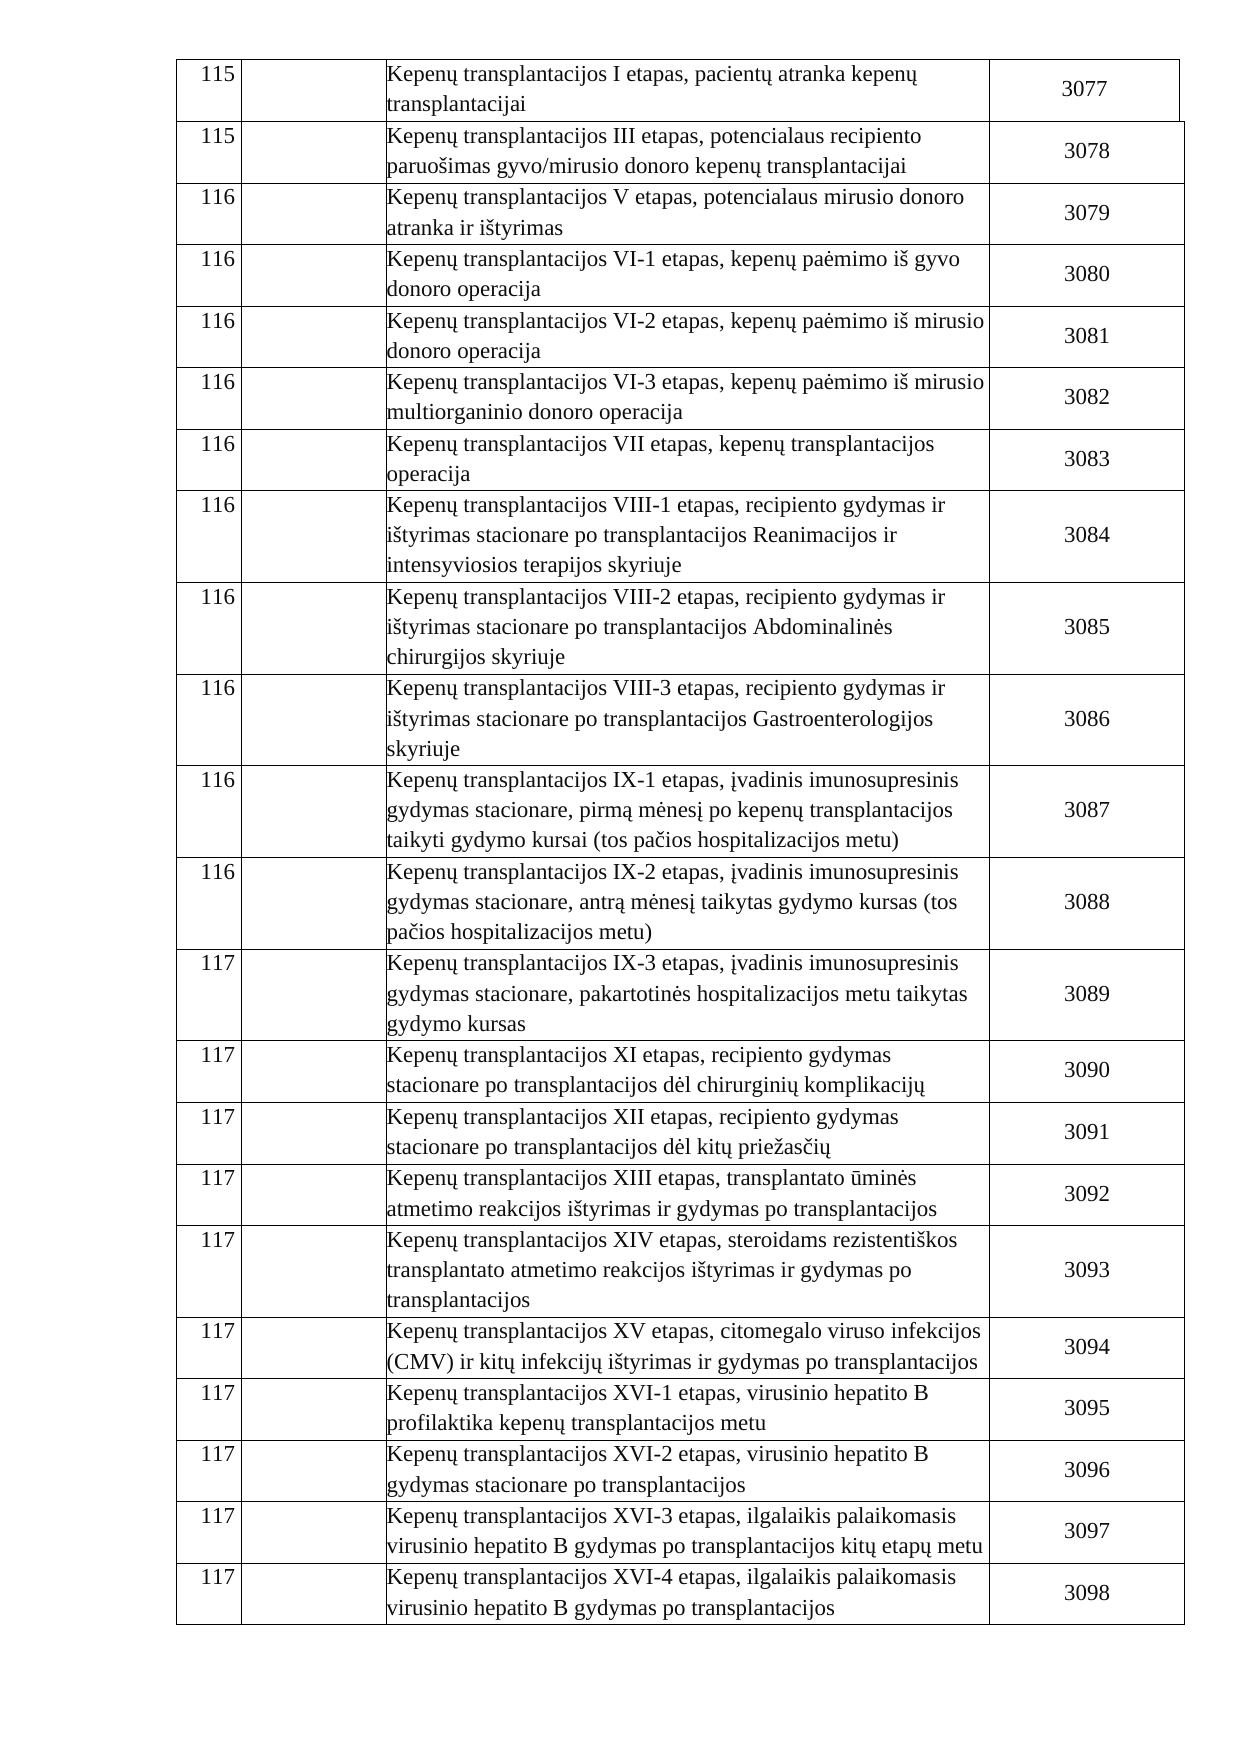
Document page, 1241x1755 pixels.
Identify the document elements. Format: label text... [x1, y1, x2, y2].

table_cell [1185, 1378, 1203, 1439]
table_cell [1230, 674, 1240, 765]
table_cell 1168. [177, 766, 241, 857]
table_cell [242, 1318, 386, 1378]
table_cell [1203, 1040, 1208, 1102]
table_cell [242, 858, 386, 948]
table_cell [1208, 1317, 1213, 1378]
table_cell 3092 [990, 1165, 1184, 1225]
table_cell [242, 950, 386, 1040]
table_cell [242, 491, 386, 582]
table_cell [1203, 490, 1208, 582]
table_cell [242, 1564, 386, 1624]
table_cell Kepenų transplantacijos I etapas, pacientų atranka kepenų transplantacijai [387, 60, 989, 121]
table_cell [1208, 857, 1213, 948]
table_cell 3089 [990, 950, 1184, 1040]
table_cell 3082 [990, 368, 1184, 429]
table_cell [242, 675, 386, 765]
table_cell [1213, 1563, 1230, 1624]
table_cell [242, 766, 386, 857]
table_cell [1213, 765, 1230, 857]
table_cell 3078 [990, 122, 1184, 182]
table_cell [1213, 1440, 1230, 1501]
table_cell [242, 60, 386, 121]
table_cell [1203, 1317, 1208, 1378]
table_cell 3083 [990, 430, 1184, 490]
table_cell [1230, 306, 1240, 367]
table_cell [242, 122, 386, 182]
table_cell [1185, 244, 1203, 306]
table_cell 3097 [990, 1502, 1184, 1562]
table_cell 3094 [990, 1318, 1184, 1378]
table_cell 1171. [177, 1041, 241, 1102]
table_cell 3088 [990, 858, 1184, 948]
table_cell [1185, 490, 1203, 582]
table_cell [242, 1379, 386, 1439]
table_cell Kepenų transplantacijos VI-2 etapas, kepenų paėmimo iš mirusio donoro operacija [387, 307, 989, 367]
table_cell [1213, 367, 1230, 429]
table_cell 3098 [990, 1564, 1184, 1624]
table_cell Kepenų transplantacijos VII etapas, kepenų transplantacijos operacija [387, 430, 989, 490]
table_cell [1203, 1225, 1208, 1317]
table_cell 1169. [177, 858, 241, 948]
table_cell [242, 368, 386, 429]
table_cell 3085 [990, 583, 1184, 673]
table_cell Kepenų transplantacijos XVI-3 etapas, ilgalaikis palaikomasis virusinio hepatito B gydymas po transplantacijos kitų etapų metu [387, 1502, 989, 1562]
table_cell [1185, 306, 1203, 367]
table_cell [1185, 674, 1203, 765]
table_cell [1213, 1040, 1230, 1102]
table_cell 3077 [990, 60, 1179, 121]
table_cell 1170. [177, 950, 241, 1040]
table_cell 1172. [177, 1103, 241, 1163]
table_cell [1185, 1040, 1203, 1102]
table_cell [242, 1041, 386, 1102]
table_cell [1208, 1440, 1213, 1501]
table_cell [242, 1441, 386, 1501]
table_cell [1230, 765, 1240, 857]
table_cell [1208, 1501, 1213, 1562]
table_cell [242, 1502, 386, 1562]
table_cell [1208, 674, 1213, 765]
table_cell [1203, 1440, 1208, 1501]
table_cell 1176. [177, 1379, 241, 1439]
table_cell [1213, 121, 1230, 182]
table_cell [242, 1103, 386, 1163]
table_cell [1230, 1164, 1240, 1225]
table_cell Kepenų transplantacijos XVI-4 etapas, ilgalaikis palaikomasis virusinio hepatito B gydymas po transplantacijos [387, 1564, 989, 1624]
table_cell [1208, 765, 1213, 857]
table_cell 1163. [177, 368, 241, 429]
table_cell Kepenų transplantacijos VIII-2 etapas, recipiento gydymas ir ištyrimas stacionare po transplantacijos Abdominalinės chirurgijos skyriuje [387, 583, 989, 673]
table_cell [1203, 183, 1208, 244]
table_cell [1185, 857, 1203, 948]
table_cell 3079 [990, 184, 1184, 244]
table_cell 1165. [177, 491, 241, 582]
table_cell 3087 [990, 766, 1184, 857]
table_cell 3084 [990, 491, 1184, 582]
table_cell [1213, 1164, 1230, 1225]
table_cell [1203, 59, 1208, 121]
table_cell [1203, 582, 1208, 673]
table_cell [1230, 1440, 1240, 1501]
table_cell 1175. [177, 1318, 241, 1378]
table_cell [1203, 1102, 1208, 1163]
table_cell [1185, 1317, 1203, 1378]
table_cell Kepenų transplantacijos III etapas, potencialaus recipiento paruošimas gyvo/mirusio donoro kepenų transplantacijai [387, 122, 989, 182]
table_cell [1203, 121, 1208, 182]
table_cell [1203, 429, 1208, 490]
table_cell 1161. 8 [177, 245, 241, 306]
table_cell [1213, 306, 1230, 367]
table_cell [1208, 1225, 1213, 1317]
table_cell [1208, 306, 1213, 367]
table_cell [1203, 244, 1208, 306]
table_cell Kepenų transplantacijos XII etapas, recipiento gydymas stacionare po transplantacijos dėl kitų priežasčių [387, 1103, 989, 1163]
table_cell [1208, 1563, 1213, 1624]
table_cell [1203, 765, 1208, 857]
table_cell [1185, 367, 1203, 429]
table_cell [1230, 490, 1240, 582]
table_cell 1162. [177, 307, 241, 367]
table_cell [1208, 183, 1213, 244]
table_cell 1159. [177, 122, 241, 182]
table_cell [1230, 367, 1240, 429]
table_cell [1203, 1563, 1208, 1624]
table_cell Kepenų transplantacijos XV etapas, citomegalo viruso infekcijos (CMV) ir kitų infekcijų ištyrimas ir gydymas po transplantacijos [387, 1318, 989, 1378]
table_cell [1185, 1563, 1203, 1624]
table_cell [1213, 429, 1230, 490]
table_cell Kepenų transplantacijos VIII-3 etapas, recipiento gydymas ir ištyrimas stacionare po transplantacijos Gastroenterologijos skyriuje [387, 675, 989, 765]
table_cell 3093 [990, 1226, 1184, 1317]
table_cell [1230, 1225, 1240, 1317]
table_cell 1160. 8 [177, 184, 241, 244]
table_cell [1230, 1102, 1240, 1163]
table_cell [1185, 1501, 1203, 1562]
table_cell [1230, 1563, 1240, 1624]
table_cell [1203, 1164, 1208, 1225]
table_cell [1213, 857, 1230, 948]
table_cell [1213, 59, 1230, 121]
table_cell [1185, 121, 1203, 182]
table_cell [1230, 857, 1240, 948]
table_cell Kepenų transplantacijos XIV etapas, steroidams rezistentiškos transplantato atmetimo reakcijos ištyrimas ir gydymas po transplantacijos [387, 1226, 989, 1317]
table_cell 3096 [990, 1441, 1184, 1501]
table_cell [1203, 949, 1208, 1040]
table_cell [1203, 367, 1208, 429]
table_cell Kepenų transplantacijos XI etapas, recipiento gydymas stacionare po transplantacijos dėl chirurginių komplikacijų [387, 1041, 989, 1102]
table_cell [242, 430, 386, 490]
table_cell [1203, 857, 1208, 948]
table_cell [1230, 183, 1240, 244]
table_cell [1208, 949, 1213, 1040]
table_cell [242, 1165, 386, 1225]
table_cell [1230, 1501, 1240, 1562]
table_cell 3086 [990, 675, 1184, 765]
table_cell 1178. [177, 1502, 241, 1562]
table_cell Kepenų transplantacijos IX-2 etapas, įvadinis imunosupresinis gydymas stacionare, antrą mėnesį taikytas gydymo kursas (tos pačios hospitalizacijos metu) [387, 858, 989, 948]
table_cell [1213, 1501, 1230, 1562]
table_cell [1184, 59, 1203, 121]
table_cell Kepenų transplantacijos XVI-2 etapas, virusinio hepatito B gydymas stacionare po transplantacijos [387, 1441, 989, 1501]
table_cell [1185, 582, 1203, 673]
table_cell 1158. 8 [177, 60, 241, 121]
table_cell [242, 184, 386, 244]
table_cell [1213, 674, 1230, 765]
table_cell [1230, 949, 1240, 1040]
table_cell [1208, 59, 1213, 121]
table_cell [1230, 429, 1240, 490]
table_cell [1208, 1102, 1213, 1163]
table_cell Kepenų transplantacijos IX-3 etapas, įvadinis imunosupresinis gydymas stacionare, pakartotinės hospitalizacijos metu taikytas gydymo kursas [387, 950, 989, 1040]
table_cell [1213, 1317, 1230, 1378]
table_cell 3095 [990, 1379, 1184, 1439]
table_cell [1230, 1378, 1240, 1439]
table_cell [1180, 59, 1184, 121]
table_cell [1213, 1102, 1230, 1163]
table_cell [1185, 1225, 1203, 1317]
table_cell Kepenų transplantacijos V etapas, potencialaus mirusio donoro atranka ir ištyrimas [387, 184, 989, 244]
table_cell [1230, 1040, 1240, 1102]
table_cell 3080 [990, 245, 1184, 306]
table_cell [1203, 674, 1208, 765]
table_cell 1173. [177, 1165, 241, 1225]
table_cell [1230, 121, 1240, 182]
table_cell Kepenų transplantacijos IX-1 etapas, įvadinis imunosupresinis gydymas stacionare, pirmą mėnesį po kepenų transplantacijos taikyti gydymo kursai (tos pačios hospitalizacijos metu) [387, 766, 989, 857]
table_cell [1208, 582, 1213, 673]
table_cell [1208, 244, 1213, 306]
table_cell [1230, 582, 1240, 673]
table_cell 3091 [990, 1103, 1184, 1163]
table_cell [1208, 1378, 1213, 1439]
table_cell [1230, 244, 1240, 306]
table_cell [1213, 183, 1230, 244]
table_cell 1166. [177, 583, 241, 673]
table_cell [1185, 1102, 1203, 1163]
table_cell 1164. 8 [177, 430, 241, 490]
table_cell 3081 [990, 307, 1184, 367]
table_cell [1185, 949, 1203, 1040]
table_cell [242, 1226, 386, 1317]
table_cell [242, 307, 386, 367]
table_cell 3090 [990, 1041, 1184, 1102]
table_cell [1213, 244, 1230, 306]
table_cell [1208, 1040, 1213, 1102]
table_cell Kepenų transplantacijos XVI-1 etapas, virusinio hepatito B profilaktika kepenų transplantacijos metu [387, 1379, 989, 1439]
table_cell [1185, 183, 1203, 244]
table_cell 1179. [177, 1564, 241, 1624]
table_cell 1174. [177, 1226, 241, 1317]
table_cell [1208, 490, 1213, 582]
table_cell Kepenų transplantacijos VI-1 etapas, kepenų paėmimo iš gyvo donoro operacija [387, 245, 989, 306]
table_cell [1230, 59, 1240, 121]
table_cell [1203, 306, 1208, 367]
table_cell Kepenų transplantacijos VI-3 etapas, kepenų paėmimo iš mirusio multiorganinio donoro operacija [387, 368, 989, 429]
table_cell [1213, 1225, 1230, 1317]
table_cell [1208, 429, 1213, 490]
table_cell [1185, 765, 1203, 857]
table_cell [1213, 490, 1230, 582]
table_cell [1208, 1164, 1213, 1225]
table_cell [242, 583, 386, 673]
table_cell [1185, 1440, 1203, 1501]
table_cell [242, 245, 386, 306]
table_cell [1208, 367, 1213, 429]
table_cell [1230, 1317, 1240, 1378]
table_cell [1213, 1378, 1230, 1439]
table_cell 1167. 8 [177, 675, 241, 765]
table_cell [1185, 1164, 1203, 1225]
table_cell [1203, 1501, 1208, 1562]
table_cell [1213, 949, 1230, 1040]
table_cell [1213, 582, 1230, 673]
table_cell [1203, 1378, 1208, 1439]
table_cell [1208, 121, 1213, 182]
table_cell Kepenų transplantacijos VIII-1 etapas, recipiento gydymas ir ištyrimas stacionare po transplantacijos Reanimacijos ir intensyviosios terapijos skyriuje [387, 491, 989, 582]
table_cell [1185, 429, 1203, 490]
table_cell 1177. [177, 1441, 241, 1501]
table_cell Kepenų transplantacijos XIII etapas, transplantato ūminės atmetimo reakcijos ištyrimas ir gydymas po transplantacijos [387, 1165, 989, 1225]
